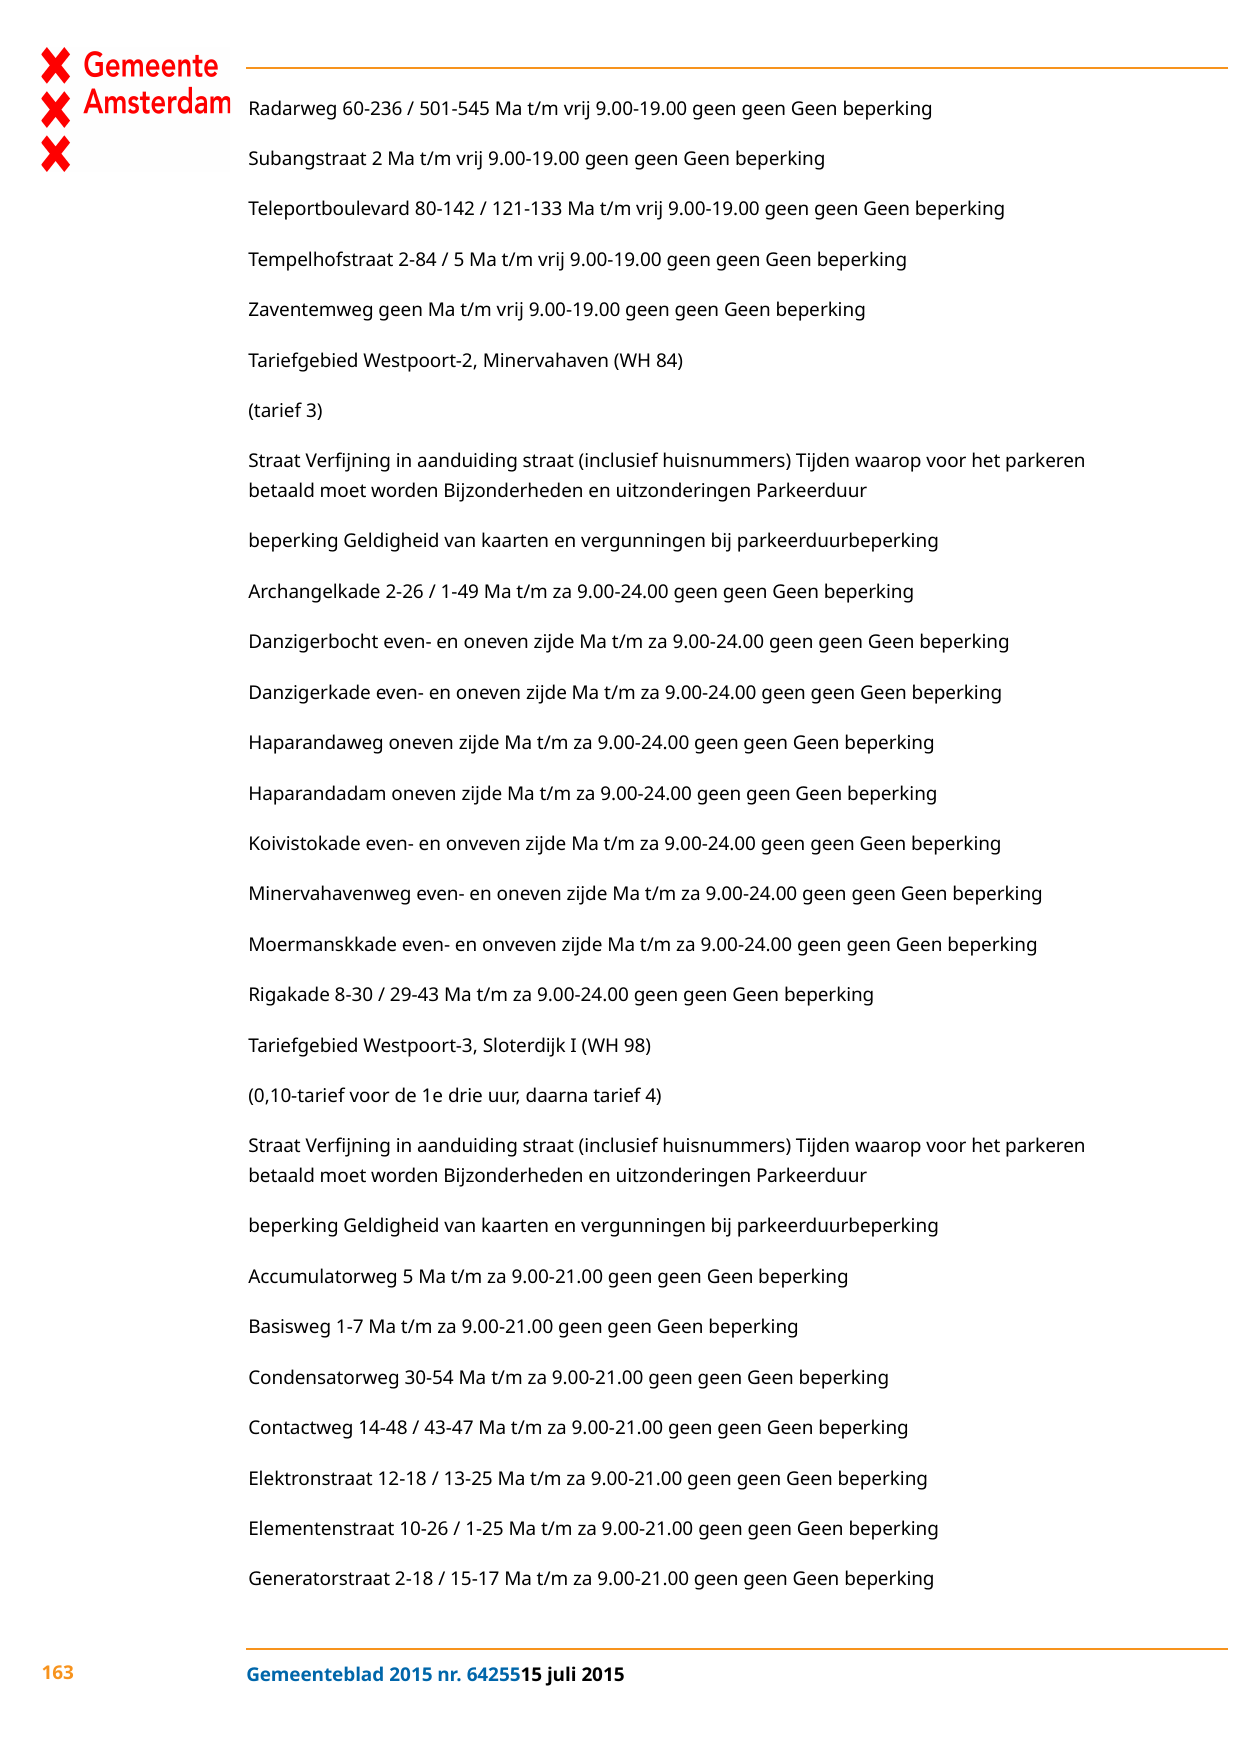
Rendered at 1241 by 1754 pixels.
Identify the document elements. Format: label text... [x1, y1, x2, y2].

text Zaventemweg geen Ma t/m vrij 9.00-19.00 geen geen Geen beperking [248, 296, 1152, 322]
text Haparandaweg oneven zijde Ma t/m za 9.00-24.00 geen geen Geen beperking [248, 729, 1152, 755]
text Minervahavenweg even- en oneven zijde Ma t/m za 9.00-24.00 geen geen Geen beperking [248, 881, 1152, 906]
text (tarief 3) [248, 397, 1152, 423]
text Moermanskkade even- en onveven zijde Ma t/m za 9.00-24.00 geen geen Geen beperking [248, 931, 1152, 957]
text Condensatorweg 30-54 Ma t/m za 9.00-21.00 geen geen Geen beperking [248, 1364, 1152, 1390]
text Elektronstraat 12-18 / 13-25 Ma t/m za 9.00-21.00 geen geen Geen beperking [248, 1465, 1152, 1491]
text beperking Geldigheid van kaarten en vergunningen bij parkeerduurbeperking [248, 1213, 1152, 1238]
text Elementenstraat 10-26 / 1-25 Ma t/m za 9.00-21.00 geen geen Geen beperking [248, 1515, 1152, 1541]
text Teleportboulevard 80-142 / 121-133 Ma t/m vrij 9.00-19.00 geen geen Geen beperking [248, 196, 1152, 221]
text Danzigerbocht even- en oneven zijde Ma t/m za 9.00-24.00 geen geen Geen beperking [248, 628, 1152, 654]
picture [41, 47, 231, 172]
text Radarweg 60-236 / 501-545 Ma t/m vrij 9.00-19.00 geen geen Geen beperking [248, 95, 1152, 121]
text Danzigerkade even- en oneven zijde Ma t/m za 9.00-24.00 geen geen Geen beperking [248, 679, 1152, 705]
text Koivistokade even- en onveven zijde Ma t/m za 9.00-24.00 geen geen Geen beperking [248, 830, 1152, 856]
text Accumulatorweg 5 Ma t/m za 9.00-21.00 geen geen Geen beperking [248, 1263, 1152, 1289]
text Haparandadam oneven zijde Ma t/m za 9.00-24.00 geen geen Geen beperking [248, 780, 1152, 806]
text Tempelhofstraat 2-84 / 5 Ma t/m vrij 9.00-19.00 geen geen Geen beperking [248, 246, 1152, 272]
text (0,10-tarief voor de 1e drie uur, daarna tarief 4) [248, 1082, 1152, 1108]
text Generatorstraat 2-18 / 15-17 Ma t/m za 9.00-21.00 geen geen Geen beperking [248, 1566, 1152, 1591]
text Tariefgebied Westpoort-2, Minervahaven (WH 84) [248, 347, 1152, 373]
text Rigakade 8-30 / 29-43 Ma t/m za 9.00-24.00 geen geen Geen beperking [248, 981, 1152, 1007]
text Subangstraat 2 Ma t/m vrij 9.00-19.00 geen geen Geen beperking [248, 145, 1152, 171]
text beperking Geldigheid van kaarten en vergunningen bij parkeerduurbeperking [248, 528, 1152, 553]
text Straat Verfijning in aanduiding straat (inclusief huisnummers) Tijden waarop voor het parkeren betaald moet worden Bijzonderheden en uitzonderingen Parkeerduur [248, 448, 1152, 503]
text Basisweg 1-7 Ma t/m za 9.00-21.00 geen geen Geen beperking [248, 1313, 1152, 1339]
text Archangelkade 2-26 / 1-49 Ma t/m za 9.00-24.00 geen geen Geen beperking [248, 578, 1152, 604]
text Tariefgebied Westpoort-3, Sloterdijk I (WH 98) [248, 1032, 1152, 1058]
text Contactweg 14-48 / 43-47 Ma t/m za 9.00-21.00 geen geen Geen beperking [248, 1414, 1152, 1440]
text Straat Verfijning in aanduiding straat (inclusief huisnummers) Tijden waarop voor het parkeren betaald moet worden Bijzonderheden en uitzonderingen Parkeerduur [248, 1133, 1152, 1188]
